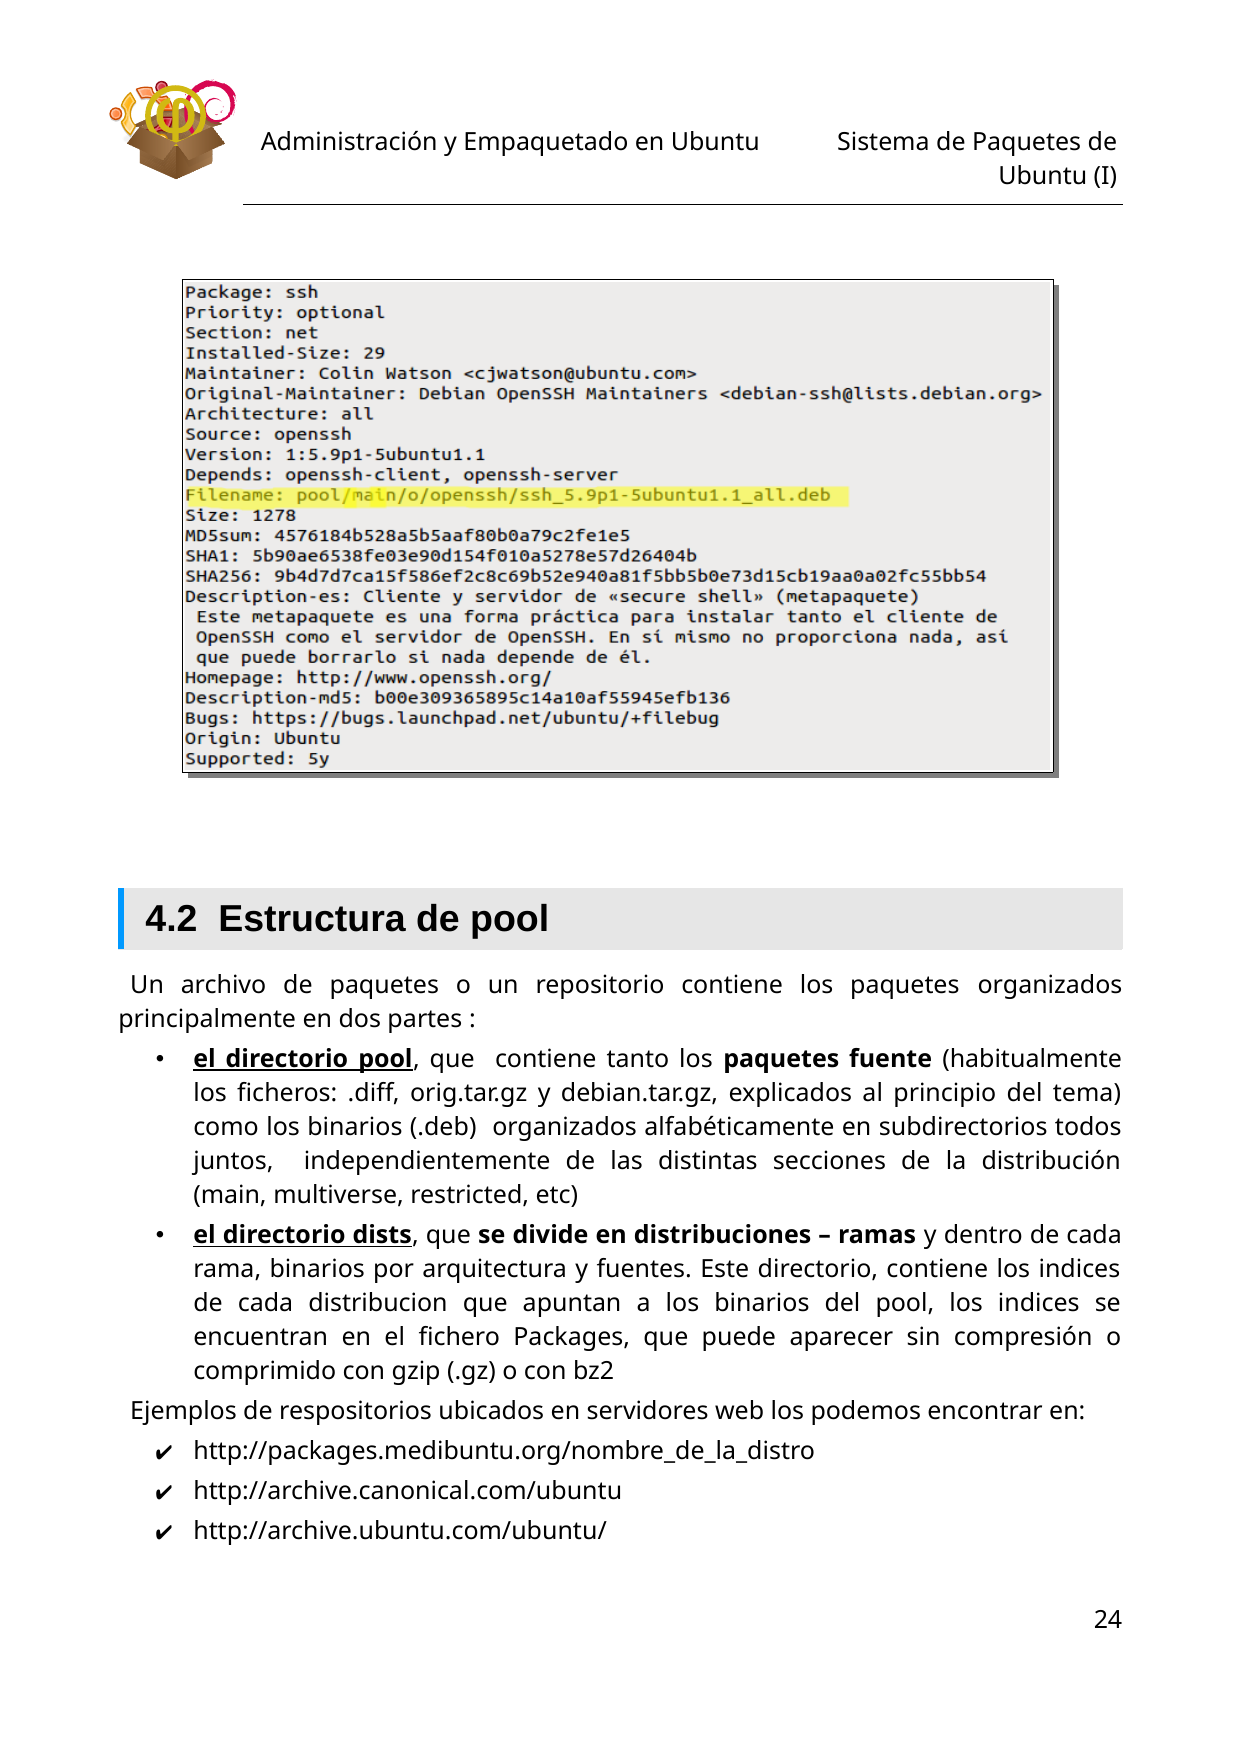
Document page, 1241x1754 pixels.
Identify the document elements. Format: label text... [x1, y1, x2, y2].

list el directorio dists, que se divide en distribuciones – ramas y dentro de cada rama, binarios por arquitectura y fuentes. Este directorio, contiene los indices de cada distribucion que apuntan a los binarios del pool, los indices se encuentran en el fichero Packages, que puede aparecer sin compresión o comprimido con gzip (.gz) o con bz2 [156, 1217, 1122, 1387]
list http://archive.ubuntu.com/ubuntu/ [156, 1513, 1122, 1547]
list el directorio pool, que contiene tanto los paquetes fuente (habitualmente los ficheros: .diff, orig.tar.gz y debian.tar.gz, explicados al principio del tema) como los binarios (.deb) organizados alfabéticamente en subdirectorios todos juntos, independientemente de las distintas secciones de la distribución (main, multiverse, restricted, etc) [156, 1041, 1122, 1211]
list http://archive.canonical.com/ubuntu [156, 1473, 1122, 1507]
text Ejemplos de respositorios ubicados en servidores web los podemos encontrar en: [118, 1393, 1122, 1427]
text Un archivo de paquetes o un repositorio contiene los paquetes organizados principalmente en dos partes : [118, 966, 1122, 1034]
list http://packages.medibuntu.org/nombre_de_la_distro [156, 1433, 1122, 1467]
subtitle 4.2 Estructura de pool [124, 889, 1122, 949]
picture [184, 282, 1050, 770]
